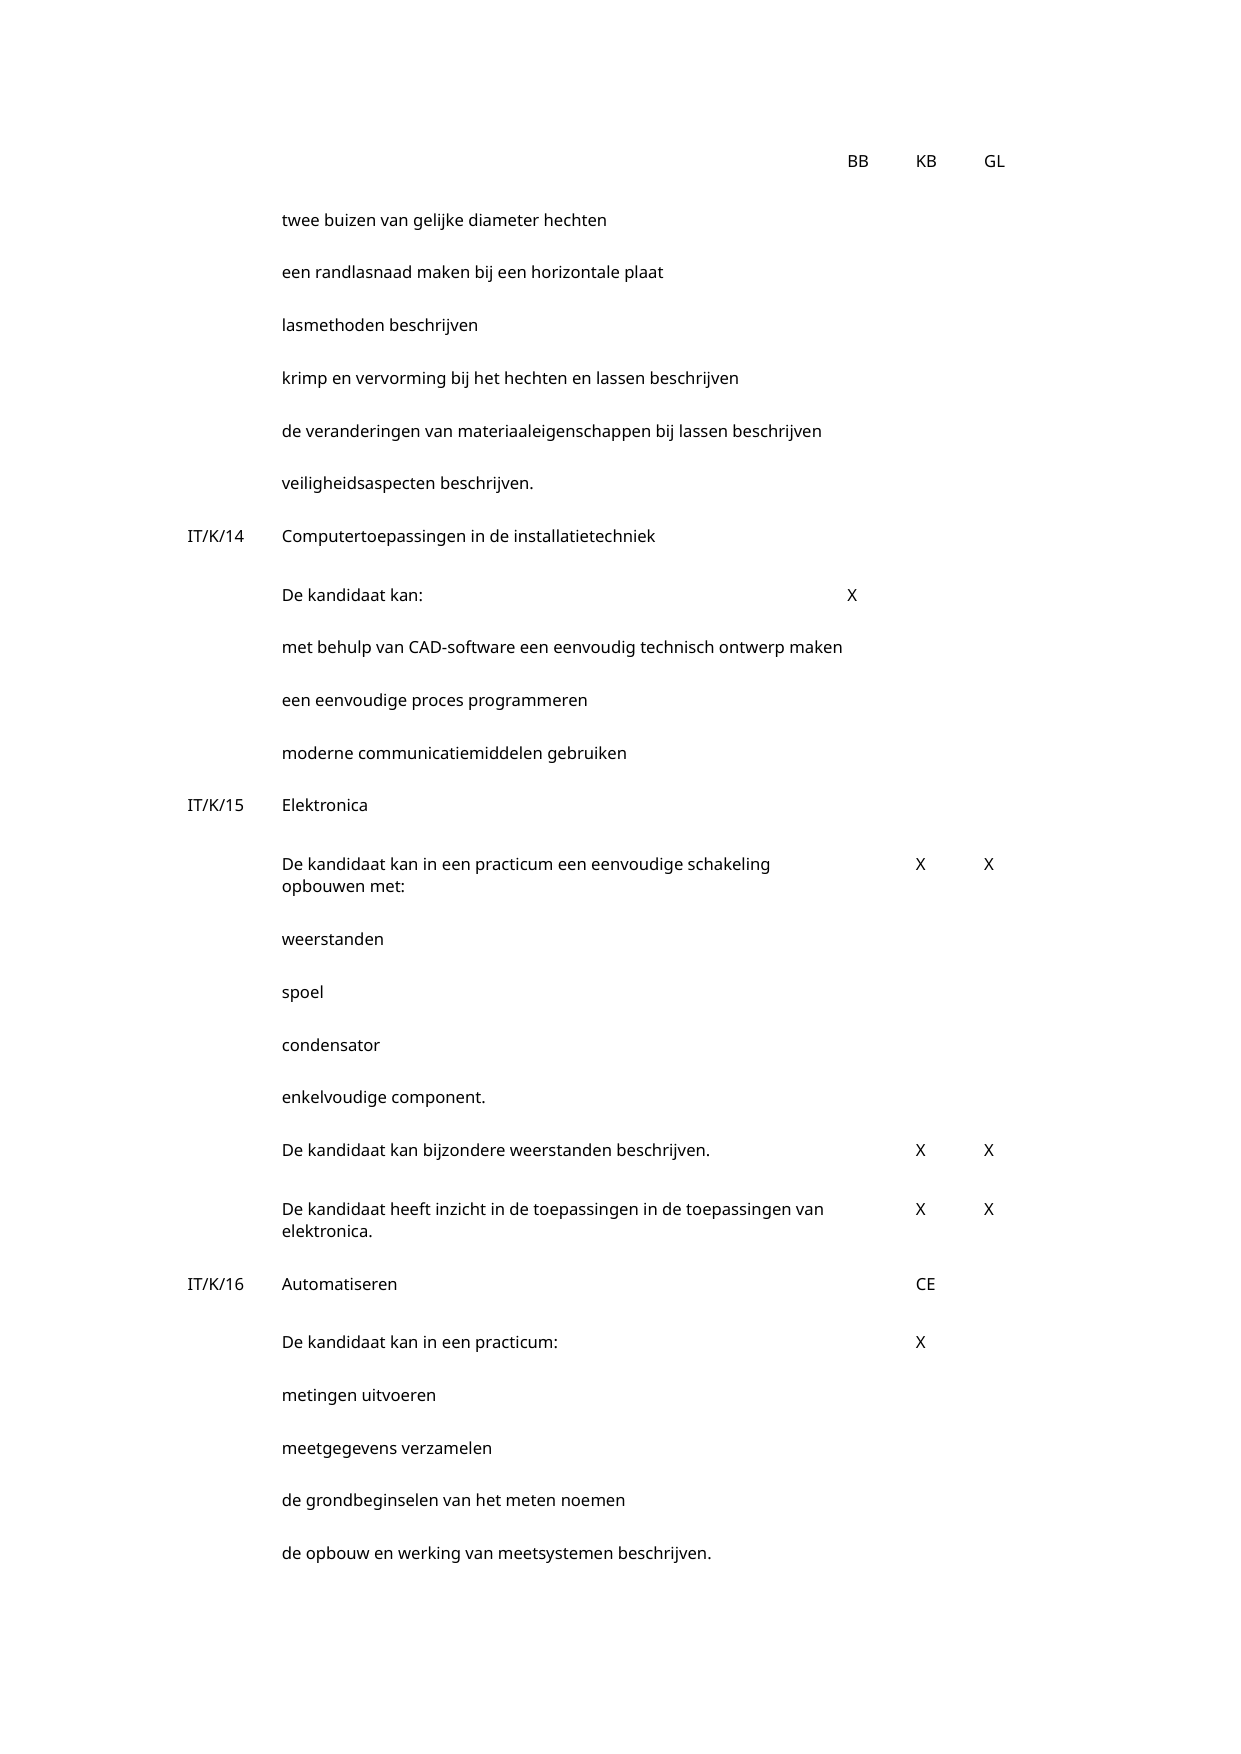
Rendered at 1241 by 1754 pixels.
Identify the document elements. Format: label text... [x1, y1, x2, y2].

table_cell CE [916, 1273, 984, 1331]
table_cell Automatiseren [282, 1273, 847, 1331]
table_cell De kandidaat kan bijzondere weerstanden beschrijven. [282, 1139, 847, 1197]
table_cell De kandidaat kan in een practicum een eenvoudige schakeling opbouwen met: weerstanden spoel condensator enkelvoudige component. [282, 853, 847, 1139]
table_cell [847, 209, 916, 525]
table_cell IT/K/14 [188, 525, 282, 583]
table_cell X [984, 1197, 1053, 1272]
table_header GL [984, 150, 1053, 208]
table_cell De kandidaat heeft inzicht in de toepassingen in de toepassingen van elektronica. [282, 1197, 847, 1272]
table_cell X [984, 1139, 1053, 1197]
table_cell IT/K/16 [188, 1273, 282, 1331]
table_cell De kandidaat kan in een practicum: metingen uitvoeren meetgegevens verzamelen de grondbeginselen van het meten noemen de opbouw en werking van meetsystemen beschrijven. [282, 1331, 847, 1594]
table_cell [916, 583, 984, 794]
table_header KB [916, 150, 984, 208]
table_cell [847, 525, 916, 583]
table_cell [847, 1273, 916, 1331]
table_header BB [847, 150, 916, 208]
table_cell [916, 794, 984, 852]
table_cell [847, 1331, 916, 1594]
table_cell [188, 853, 282, 1139]
table_cell [188, 1197, 282, 1272]
table_cell [188, 1331, 282, 1594]
table_cell X [916, 1197, 984, 1272]
table_cell [188, 209, 282, 525]
table_cell [188, 1139, 282, 1197]
table_cell X [847, 583, 916, 794]
table_cell [847, 853, 916, 1139]
table_header [188, 150, 282, 208]
table_cell [984, 1273, 1053, 1331]
table_header [282, 150, 847, 208]
table_cell [984, 209, 1053, 525]
table_cell De kandidaat kan: met behulp van CAD-software een eenvoudig technisch ontwerp maken een eenvoudige proces programmeren moderne communicatiemiddelen gebruiken [282, 583, 847, 794]
table_cell [984, 1331, 1053, 1594]
table_cell X [916, 1331, 984, 1594]
table_cell [847, 1139, 916, 1197]
table_cell [847, 794, 916, 852]
table_cell Computertoepassingen in de installatietechniek [282, 525, 847, 583]
table_cell Elektronica [282, 794, 847, 852]
table_cell X [916, 853, 984, 1139]
table_cell [847, 1197, 916, 1272]
table_cell [984, 583, 1053, 794]
table_cell twee buizen van gelijke diameter hechten een randlasnaad maken bij een horizontale plaat lasmethoden beschrijven krimp en vervorming bij het hechten en lassen beschrijven de veranderingen van materiaaleigenschappen bij lassen beschrijven veiligheidsaspecten beschrijven. [282, 209, 847, 525]
table_cell [916, 209, 984, 525]
table_cell IT/K/15 [188, 794, 282, 852]
table_cell X [916, 1139, 984, 1197]
table_cell [188, 583, 282, 794]
table_cell [916, 525, 984, 583]
table_cell [984, 525, 1053, 583]
table_cell X [984, 853, 1053, 1139]
table_cell [984, 794, 1053, 852]
